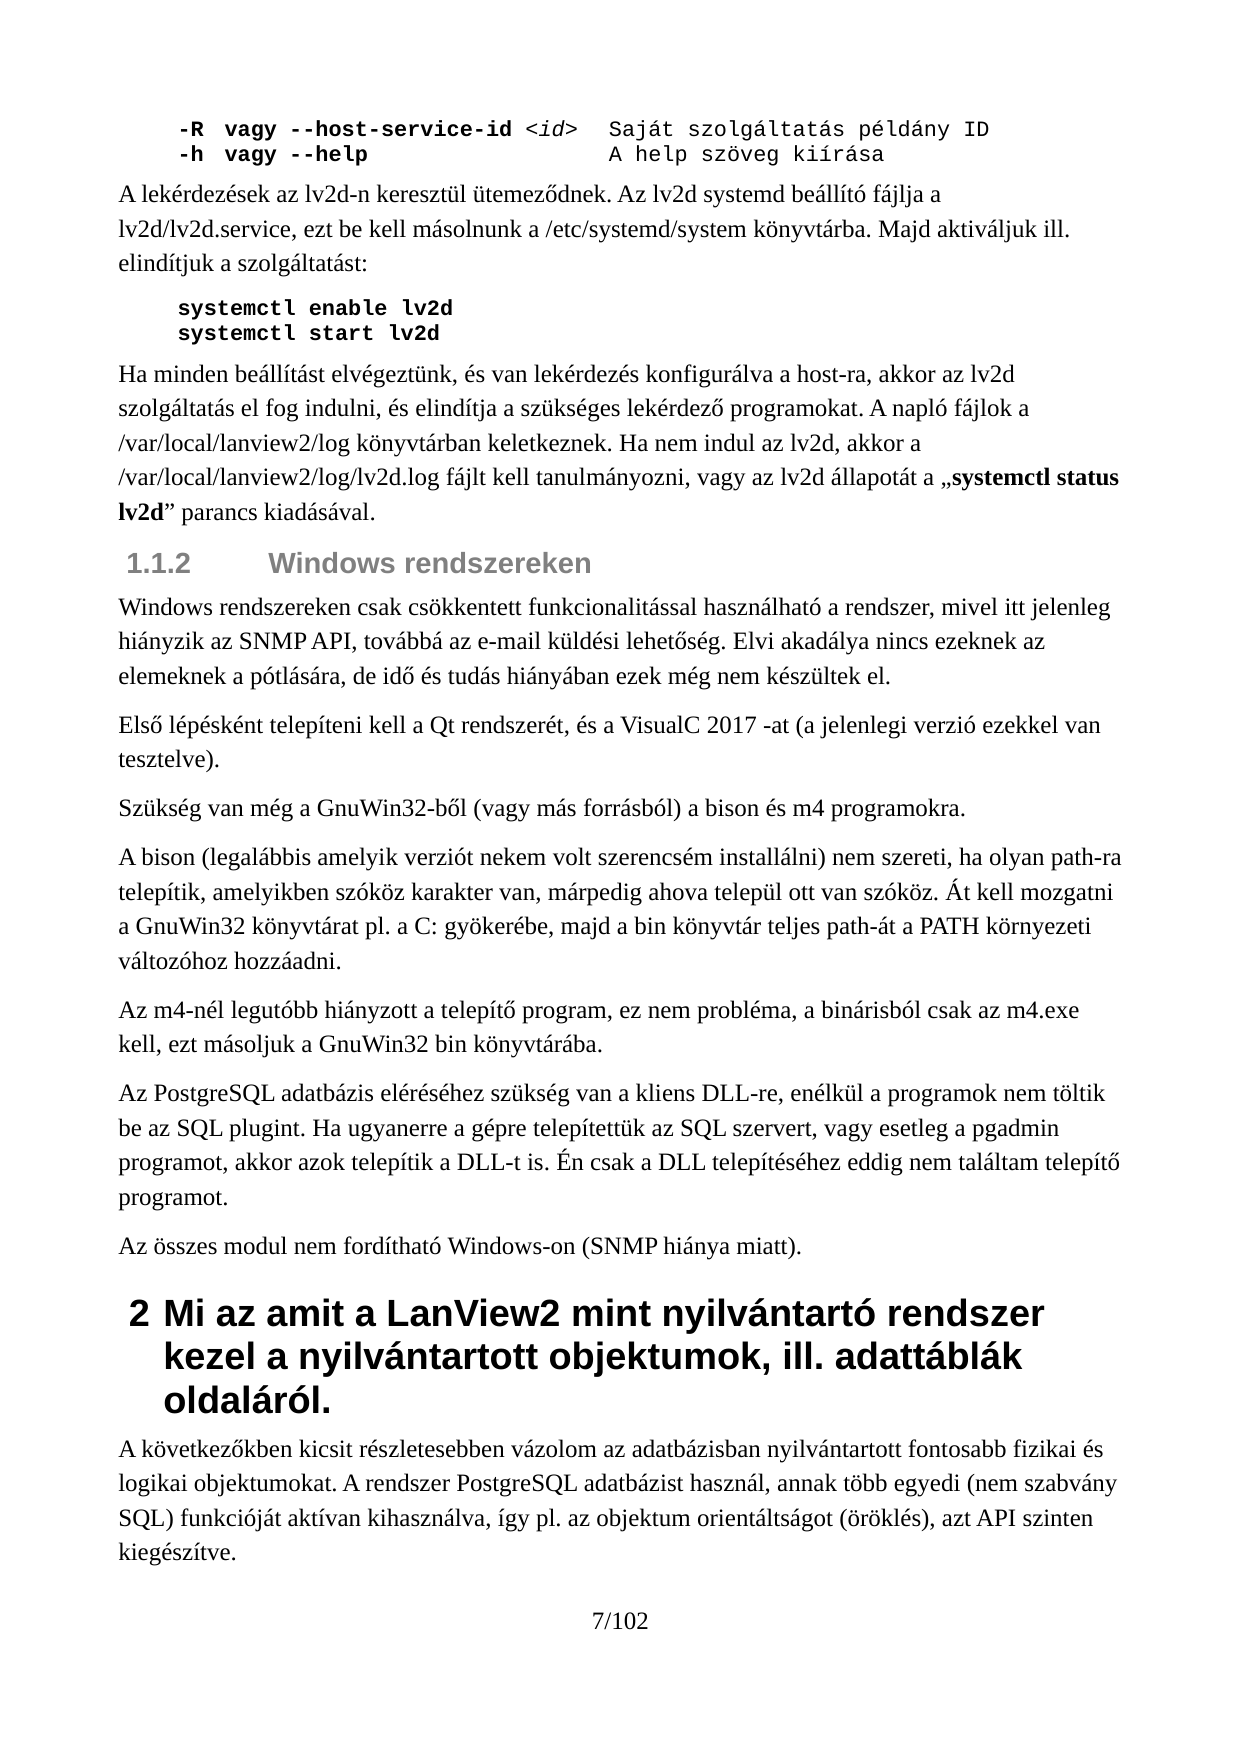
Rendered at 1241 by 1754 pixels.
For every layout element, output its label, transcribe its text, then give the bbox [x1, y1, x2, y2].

text systemctl enable lv2d systemctl start lv2d [177, 297, 1122, 347]
text Az összes modul nem fordítható Windows-on (SNMP hiánya miatt). [118, 1231, 1122, 1260]
text Szükség van még a GnuWin32-ből (vagy más forrásból) a bison és m4 programokra. [118, 793, 1122, 822]
text Ha minden beállítást elvégeztünk, és van lekérdezés konfigurálva a host-ra, akkor az lv2d szolgáltatás el fog indulni, és elindítja a szükséges lekérdező programokat. A napló fájlok a /var/local/lanview2/log könyvtárban keletkeznek. Ha nem indul az lv2d, akkor a /var/local/lanview2/log/lv2d.log fájlt kell tanulmányozni, vagy az lv2d állapotát a „systemctl status lv2d” parancs kiadásával. [118, 359, 1122, 526]
text A lekérdezések az lv2d-n keresztül ütemeződnek. Az lv2d systemd beállító fájlja a lv2d/lv2d.service, ezt be kell másolnunk a /etc/systemd/system könyvtárba. Majd aktiváljuk ill. elindítjuk a szolgáltatást: [118, 179, 1122, 277]
text Az PostgreSQL adatbázis eléréséhez szükség van a kliens DLL-re, enélkül a programok nem töltik be az SQL plugint. Ha ugyanerre a gépre telepítettük az SQL szervert, vagy esetleg a pgadmin programot, akkor azok telepítik a DLL-t is. Én csak a DLL telepítéséhez eddig nem találtam telepítő programot. [118, 1078, 1122, 1211]
subtitle Windows rendszereken [118, 546, 1122, 579]
text -R vagy --host-service-id <id> Saját szolgáltatás példány ID -h vagy --help A help szöveg kiírása [177, 118, 1122, 168]
text A következőkben kicsit részletesebben vázolom az adatbázisban nyilvántartott fontosabb fizikai és logikai objektumokat. A rendszer PostgreSQL adatbázist használ, annak több egyedi (nem szabvány SQL) funkcióját aktívan kihasználva, így pl. az objektum orientáltságot (öröklés), azt API szinten kiegészítve. [118, 1434, 1122, 1566]
subtitle Mi az amit a LanView2 mint nyilvántartó rendszer kezel a nyilvántartott objektumok, ill. adattáblák oldaláról. [118, 1291, 1122, 1421]
text Első lépésként telepíteni kell a Qt rendszerét, és a VisualC 2017 -at (a jelenlegi verzió ezekkel van tesztelve). [118, 710, 1122, 773]
text Az m4-nél legutóbb hiányzott a telepítő program, ez nem probléma, a binárisból csak az m4.exe kell, ezt másoljuk a GnuWin32 bin könyvtárába. [118, 995, 1122, 1058]
text Windows rendszereken csak csökkentett funkcionalitással használható a rendszer, mivel itt jelenleg hiányzik az SNMP API, továbbá az e-mail küldési lehetőség. Elvi akadálya nincs ezeknek az elemeknek a pótlására, de idő és tudás hiányában ezek még nem készültek el. [118, 592, 1122, 689]
text A bison (legalábbis amelyik verziót nekem volt szerencsém installálni) nem szereti, ha olyan path-ra telepítik, amelyikben szóköz karakter van, márpedig ahova települ ott van szóköz. Át kell mozgatni a GnuWin32 könyvtárat pl. a C: gyökerébe, majd a bin könyvtár teljes path-át a PATH környezeti változóhoz hozzáadni. [118, 842, 1122, 975]
